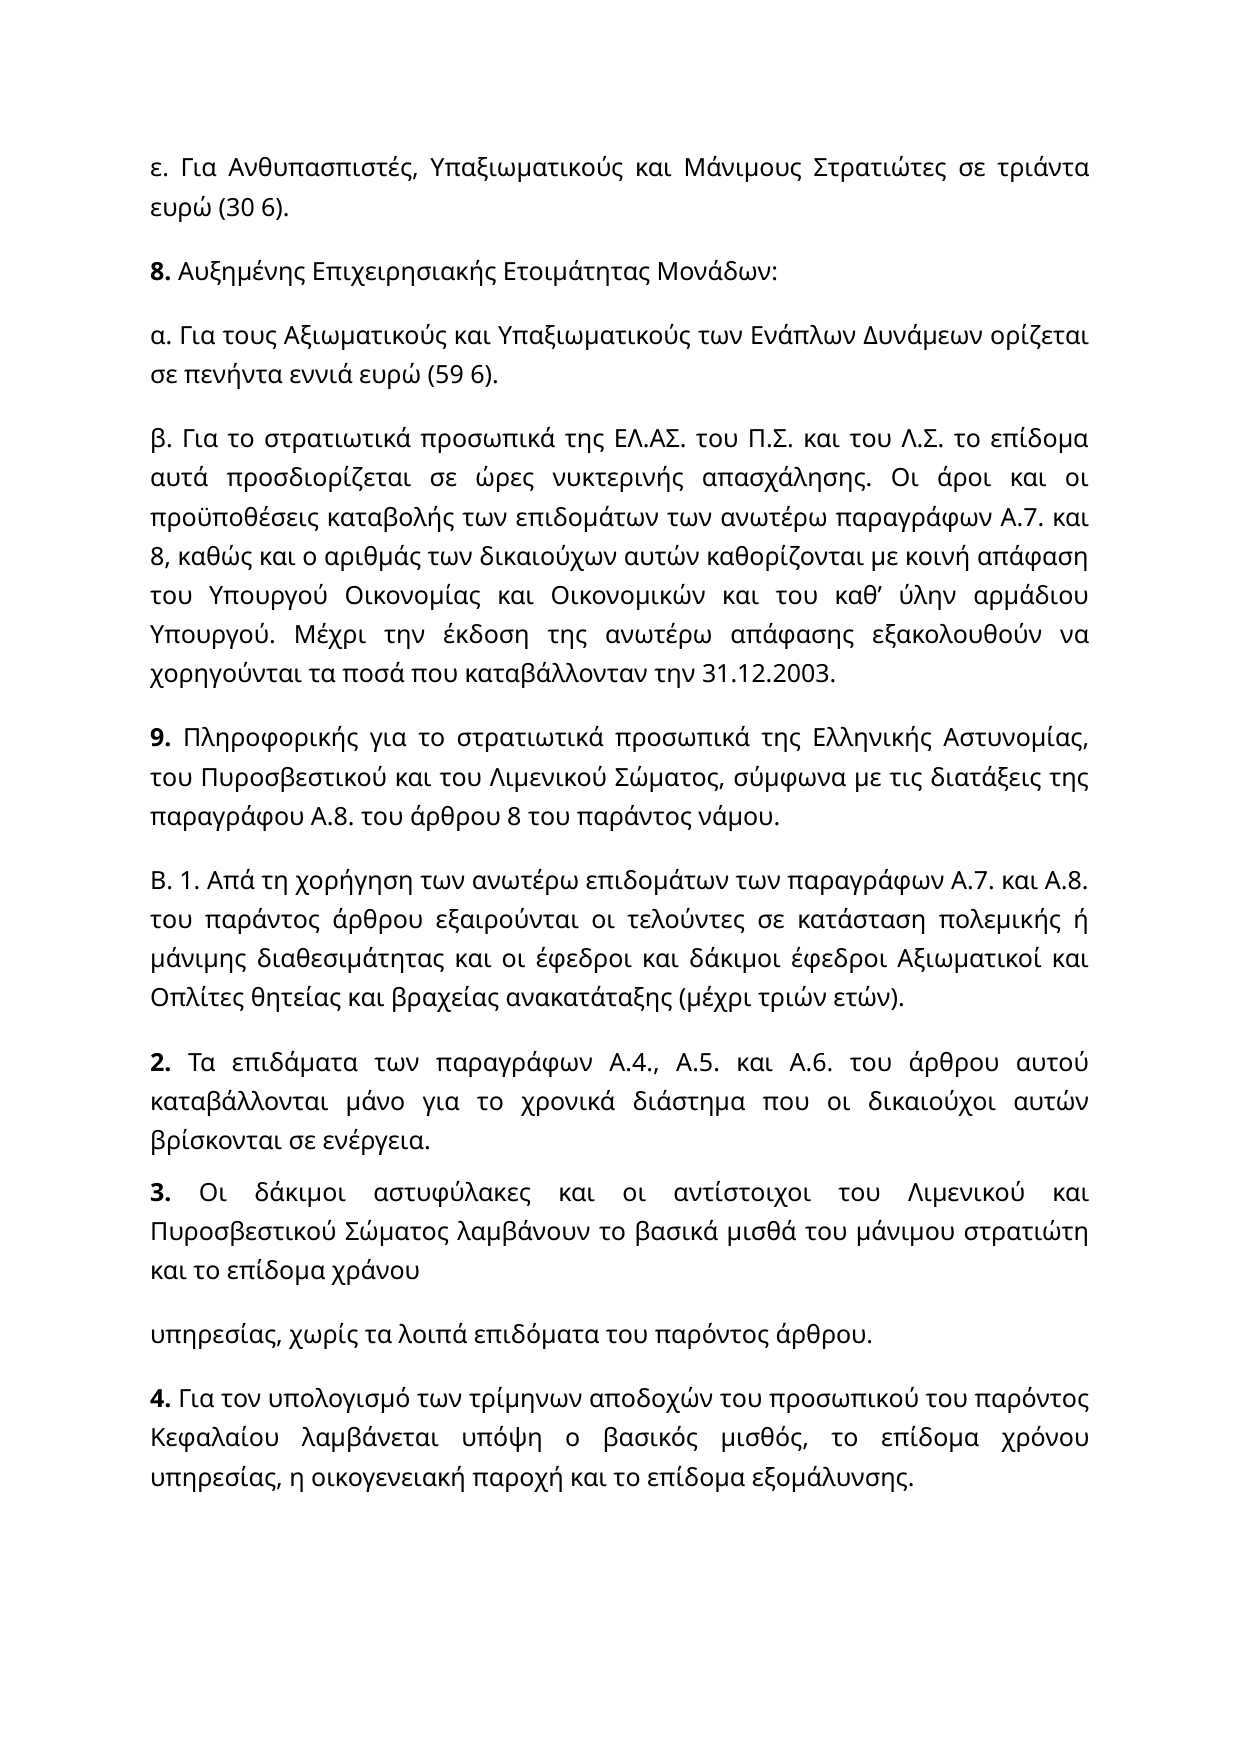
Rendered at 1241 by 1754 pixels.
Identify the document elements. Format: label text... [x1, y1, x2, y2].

text Β. 1. Απά τη χορήγηση των ανωτέρω επιδομάτων των παραγράφων Α.7. και Α.8. του παράντος άρθρου εξαιρούνται οι τελούντες σε κατάσταση πολεμικής ή μάνιμης διαθεσιμάτητας και οι έφεδροι και δάκιμοι έφεδροι Αξιωματικοί και Οπλίτες θητείας και βραχείας ανακατάταξης (μέχρι τριών ετών). [150, 862, 1090, 1014]
text 4. Για τον υπολογισμό των τρίμηνων αποδοχών του προσωπικού του παρόντος Κεφαλαίου λαμβάνεται υπόψη ο βασικός μισθός, το επίδομα χρόνου υπηρεσίας, η οικογενειακή παροχή και το επίδομα εξομάλυνσης. [150, 1381, 1090, 1493]
text 3. Οι δάκιμοι αστυφύλακες και οι αντίστοιχοι του Λιμενικού και Πυροσβεστικού Σώματος λαμβάνουν το βασικά μισθά του μάνιμου στρατιώτη και το επίδομα χράνου [150, 1174, 1090, 1287]
text β. Για το στρατιωτικά προσωπικά της ΕΛ.ΑΣ. του Π.Σ. και του Λ.Σ. το επίδομα αυτά προσδιορίζεται σε ώρες νυκτερινής απασχάλησης. Οι άροι και οι προϋποθέσεις καταβολής των επιδομάτων των ανωτέρω παραγράφων Α.7. και 8, καθώς και ο αριθμάς των δικαιούχων αυτών καθορίζονται με κοινή απάφαση του Υπουργού Οικονομίας και Οικονομικών και του καθ’ ύλην αρμάδιου Υπουργού. Μέχρι την έκδοση της ανωτέρω απάφασης εξακολουθούν να χορηγούνται τα ποσά που καταβάλλονταν την 31.12.2003. [150, 421, 1090, 690]
text 9. Πληροφορικής για το στρατιωτικά προσωπικά της Ελληνικής Αστυνομίας, του Πυροσβεστικού και του Λιμενικού Σώματος, σύμφωνα με τις διατάξεις της παραγράφου Α.8. του άρθρου 8 του παράντος νάμου. [150, 720, 1090, 832]
text 2. Τα επιδάματα των παραγράφων Α.4., Α.5. και Α.6. του άρθρου αυτού καταβάλλονται μάνο για το χρονικά διάστημα που οι δικαιούχοι αυτών βρίσκονται σε ενέργεια. [150, 1044, 1090, 1157]
text υπηρεσίας, χωρίς τα λοιπά επιδόματα του παρόντος άρθρου. [150, 1317, 1090, 1351]
text ε. Για Ανθυπασπιστές, Υπαξιωματικούς και Μάνιμους Στρατιώτες σε τριάντα ευρώ (30 6). [150, 150, 1090, 223]
text α. Για τους Αξιωματικούς και Υπαξιωματικούς των Ενάπλων Δυνάμεων ορίζεται σε πενήντα εννιά ευρώ (59 6). [150, 317, 1090, 391]
text 8. Αυξημένης Επιχειρησιακής Ετοιμάτητας Μονάδων: [150, 253, 1090, 287]
